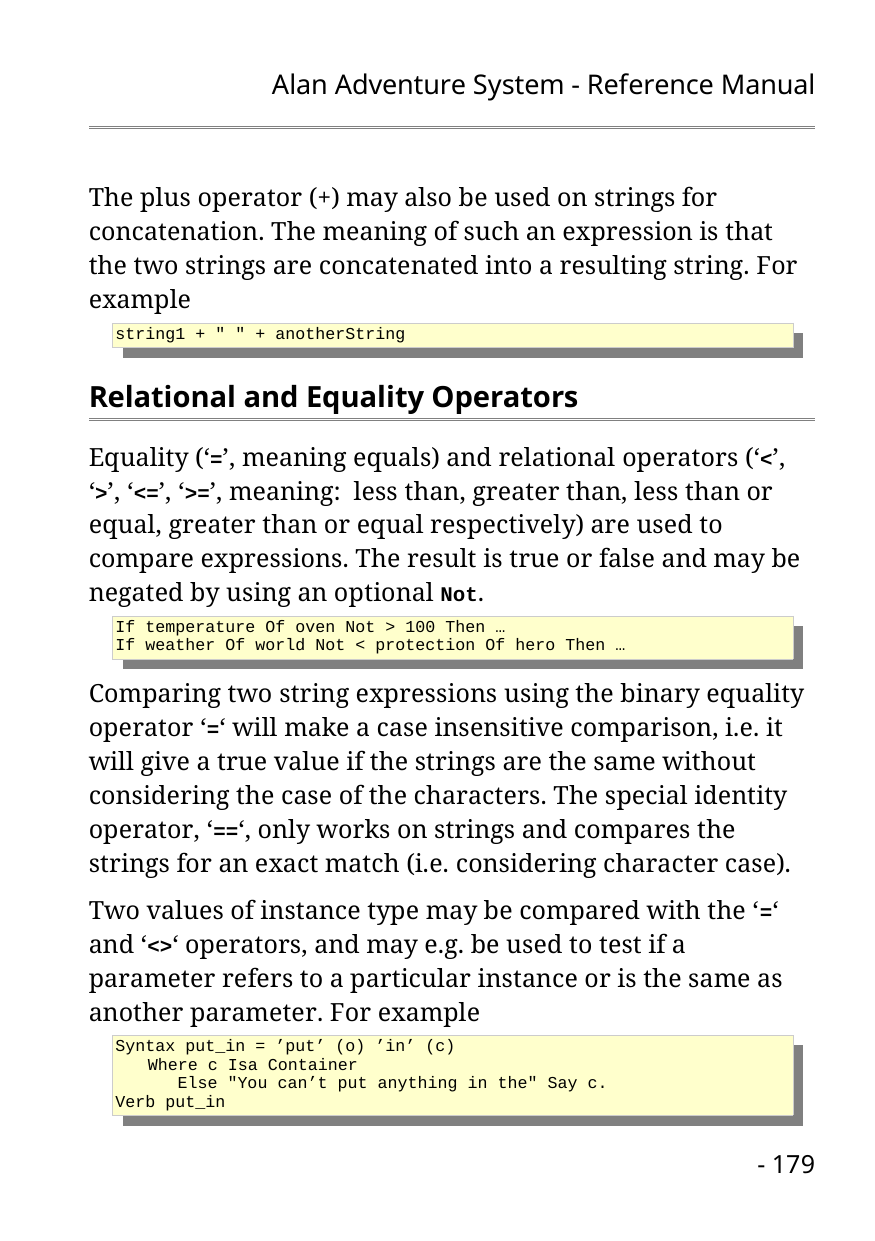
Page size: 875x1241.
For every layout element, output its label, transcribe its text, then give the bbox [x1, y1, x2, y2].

text Two values of instance type may be compared with the ‘=‘ and ‘<>‘ operators, and may e.g. be used to test if a parameter refers to a particular instance or is the same as another parameter. For example [88, 893, 815, 1028]
text If temperature Of oven Not > 100 Then … If weather Of world Not < protection Of hero Then … [113, 617, 793, 659]
subtitle Relational and Equality Operators [88, 377, 815, 421]
text Syntax put_in = ’put’ (o) ’in’ (c) Where c Isa Container Else "You can’t put anything in the" Say c. Verb put_in [113, 1036, 793, 1115]
text Comparing two string expressions using the binary equality operator ‘=‘ will make a case insensitive comparison, i.e. it will give a true value if the strings are the same without considering the case of the characters. The special identity op­erator, ‘==‘, only works on strings and compares the strings for an exact match (i.e. considering character case). [88, 676, 815, 880]
text The plus operator (+) may also be used on strings for concatenation. The meaning of such an expression is that the two strings are concatenated into a resulting string. For example [88, 180, 815, 316]
text Equality (‘=’, meaning equals) and relational operators (‘<’, ‘>’, ‘<=’, ‘>=’, meaning: less than, greater than, less than or equal, greater than or equal respectively) are used to compare ex­pressions. The result is true or false and may be negated by using an op­tional Not. [88, 439, 815, 609]
text string1 + " " + anotherString [113, 324, 793, 347]
